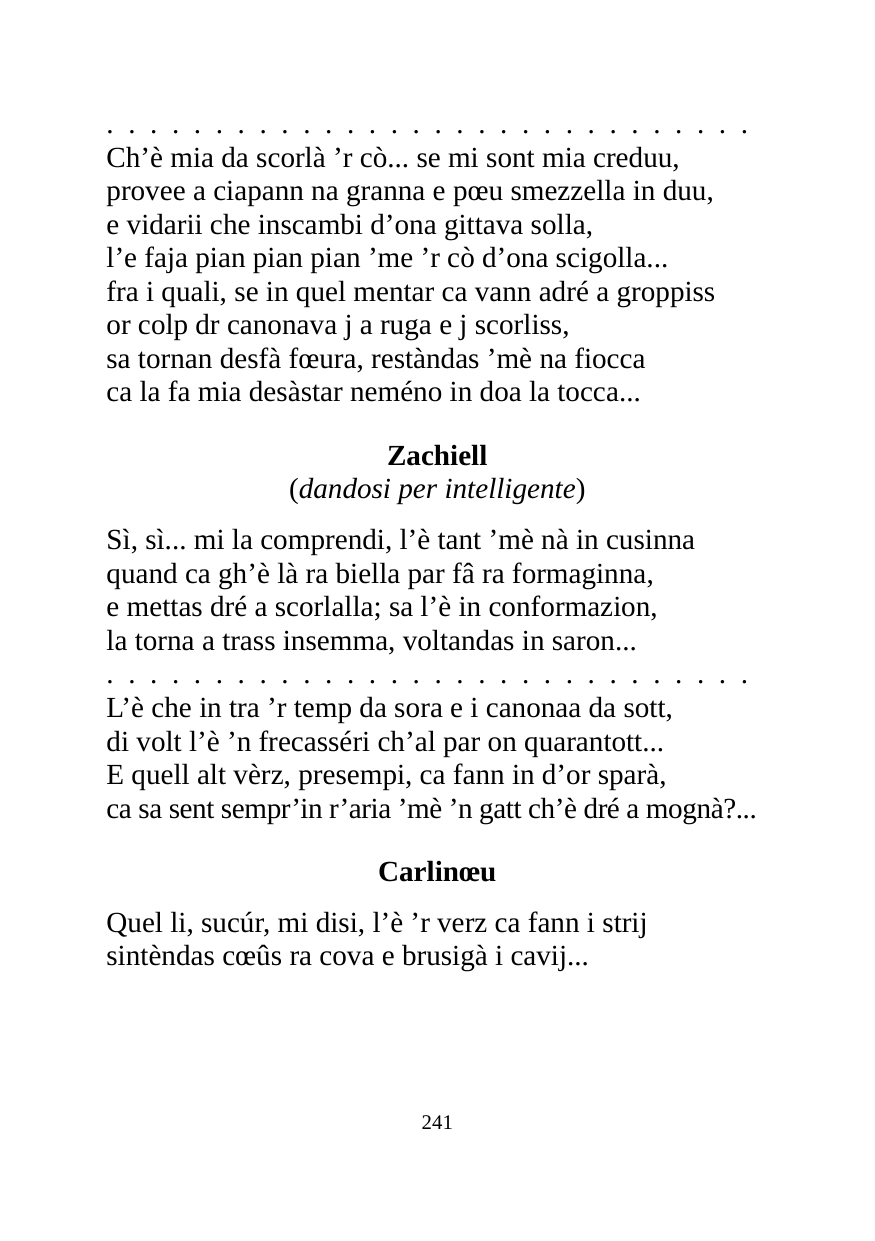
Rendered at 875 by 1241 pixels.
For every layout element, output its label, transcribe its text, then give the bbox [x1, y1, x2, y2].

text E quell alt vèrz, presempi, ca fann in d’or sparà, [106, 757, 768, 791]
text Zachiell (dandosi per intelligente) [106, 438, 768, 505]
text di volt l’è ’n frecasséri ch’al par on quarantott... [106, 724, 768, 757]
text ca la fa mia desàstar neméno in doa la tocca... [106, 374, 768, 408]
text or colp dr canonava j a ruga e j scorliss, [106, 307, 768, 341]
text quand ca gh’è là ra biella par fâ ra formaginna, [106, 556, 768, 589]
text L’è che in tra ’r temp da sora e i canonaa da sott, [106, 690, 768, 724]
text Quel li, sucúr, mi disi, l’è ’r verz ca fann i strij [106, 905, 768, 938]
text . . . . . . . . . . . . . . . . . . . . . . . . . . . . . . [106, 106, 768, 140]
text . . . . . . . . . . . . . . . . . . . . . . . . . . . . . . [106, 657, 768, 690]
text Ch’è mia da scorlà ’r cò... se mi sont mia creduu, [106, 140, 768, 173]
text fra i quali, se in quel mentar ca vann adré a groppiss [106, 274, 768, 307]
text la torna a trass insemma, voltandas in saron... [106, 623, 768, 657]
text Sì, sì... mi la comprendi, l’è tant ’mè nà in cusinna [106, 522, 768, 556]
text e vidarii che inscambi d’ona gittava solla, [106, 207, 768, 240]
text Carlinœu [106, 854, 768, 887]
text sa tornan desfà fœura, restàndas ’mè na fiocca [106, 341, 768, 374]
text ca sa sent sempr’in r’aria ’mè ’n gatt ch’è dré a mognà?... [106, 791, 768, 824]
text l’e faja pian pian pian ’me ’r cò d’ona scigolla... [106, 240, 768, 274]
text e mettas dré a scorlalla; sa l’è in conformazion, [106, 589, 768, 623]
text provee a ciapann na granna e pœu smezzella in duu, [106, 173, 768, 207]
text sintèndas cœûs ra cova e brusigà i cavij... [106, 938, 768, 972]
